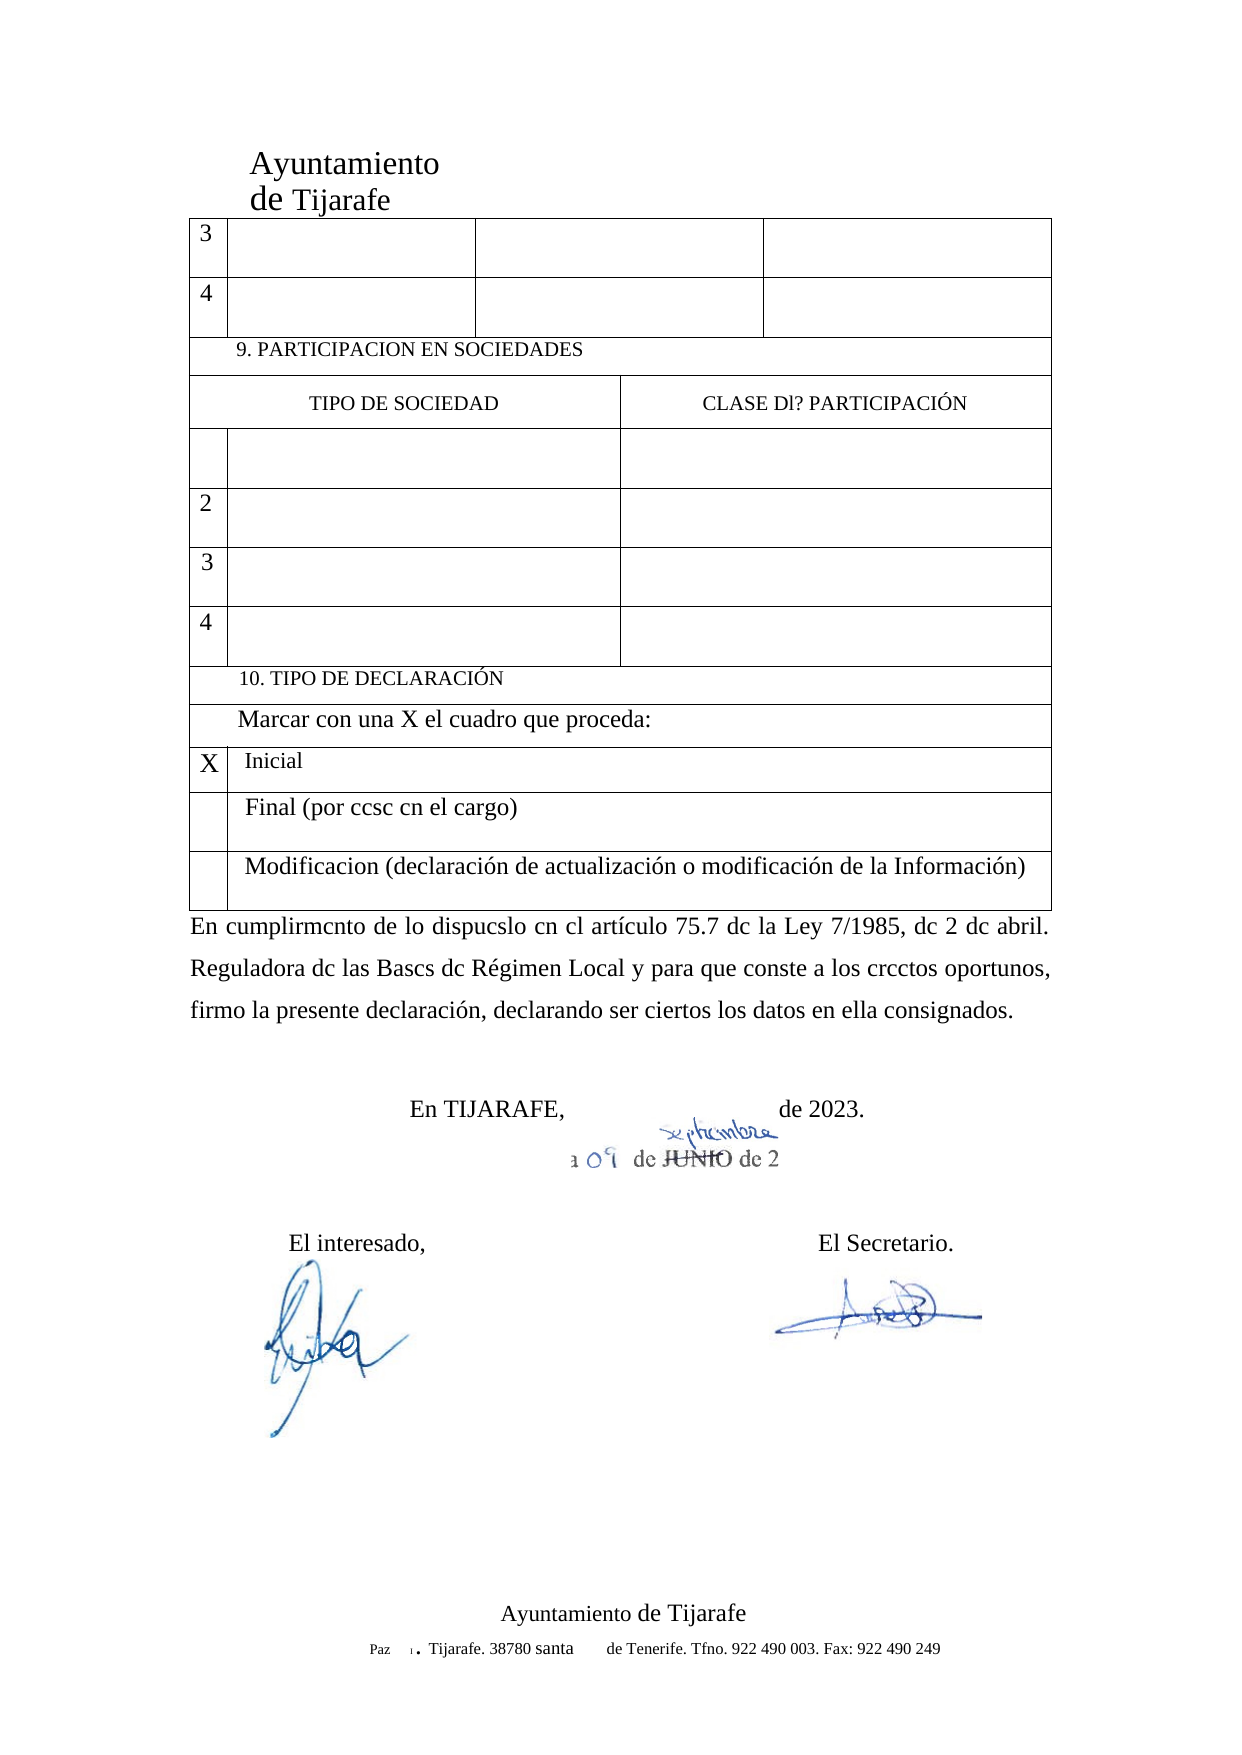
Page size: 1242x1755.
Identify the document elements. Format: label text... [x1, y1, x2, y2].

table_cell 9. PARTICIPACION EN SOCIEDADES [190, 338, 1051, 374]
table_cell 4 [190, 278, 227, 337]
table_cell [228, 489, 620, 547]
text En cumplirmcnto de lo dispucslo cn cl artículo 75.7 dc la Ley 7/1985, dc 2 dc abril. Reguladora dc las Bascs dc Régimen Local y para que conste a los crcctos oportunos, firmo la presente declaración, declarando ser ciertos los datos en ella consignados. [190, 911, 1052, 1024]
table_cell [228, 278, 475, 337]
table_cell Inicial [228, 748, 1051, 791]
table_cell [190, 429, 227, 487]
table_cell Final (por ccsc cn el cargo) [228, 793, 1051, 851]
table_cell [228, 548, 620, 606]
table_header 3 [190, 219, 227, 277]
text El interesado, El Secretario. [189, 1228, 1050, 1257]
table_cell Marcar con una X el cuadro que proceda: [190, 705, 1051, 746]
table_cell [228, 429, 620, 487]
table_cell [621, 548, 1051, 606]
table_cell [621, 607, 1051, 666]
table_header [476, 219, 763, 277]
table_cell X [190, 748, 227, 791]
table_cell [228, 607, 620, 666]
table_cell 3 [190, 548, 227, 606]
table_cell 2 [190, 489, 227, 547]
table_cell Modificacion (declaración de actualización o modificación de la Información) [228, 852, 1051, 910]
table_cell [621, 429, 1051, 487]
table_cell [621, 489, 1051, 547]
table_cell [476, 278, 763, 337]
table_cell [190, 852, 227, 910]
table_cell [764, 278, 1051, 337]
table_cell 4 [190, 607, 227, 666]
table_header [228, 219, 475, 277]
table_cell [190, 793, 227, 851]
table_cell 10. TIPO DE DECLARACIÓN [190, 667, 1051, 703]
table_cell TIPO DE SOCIEDAD [190, 376, 620, 428]
table_header [764, 219, 1051, 277]
table_cell CLASE Dl? PARTICIPACIÓN [621, 376, 1051, 428]
text En TIJARAFE, de 2023. [189, 1094, 1050, 1167]
